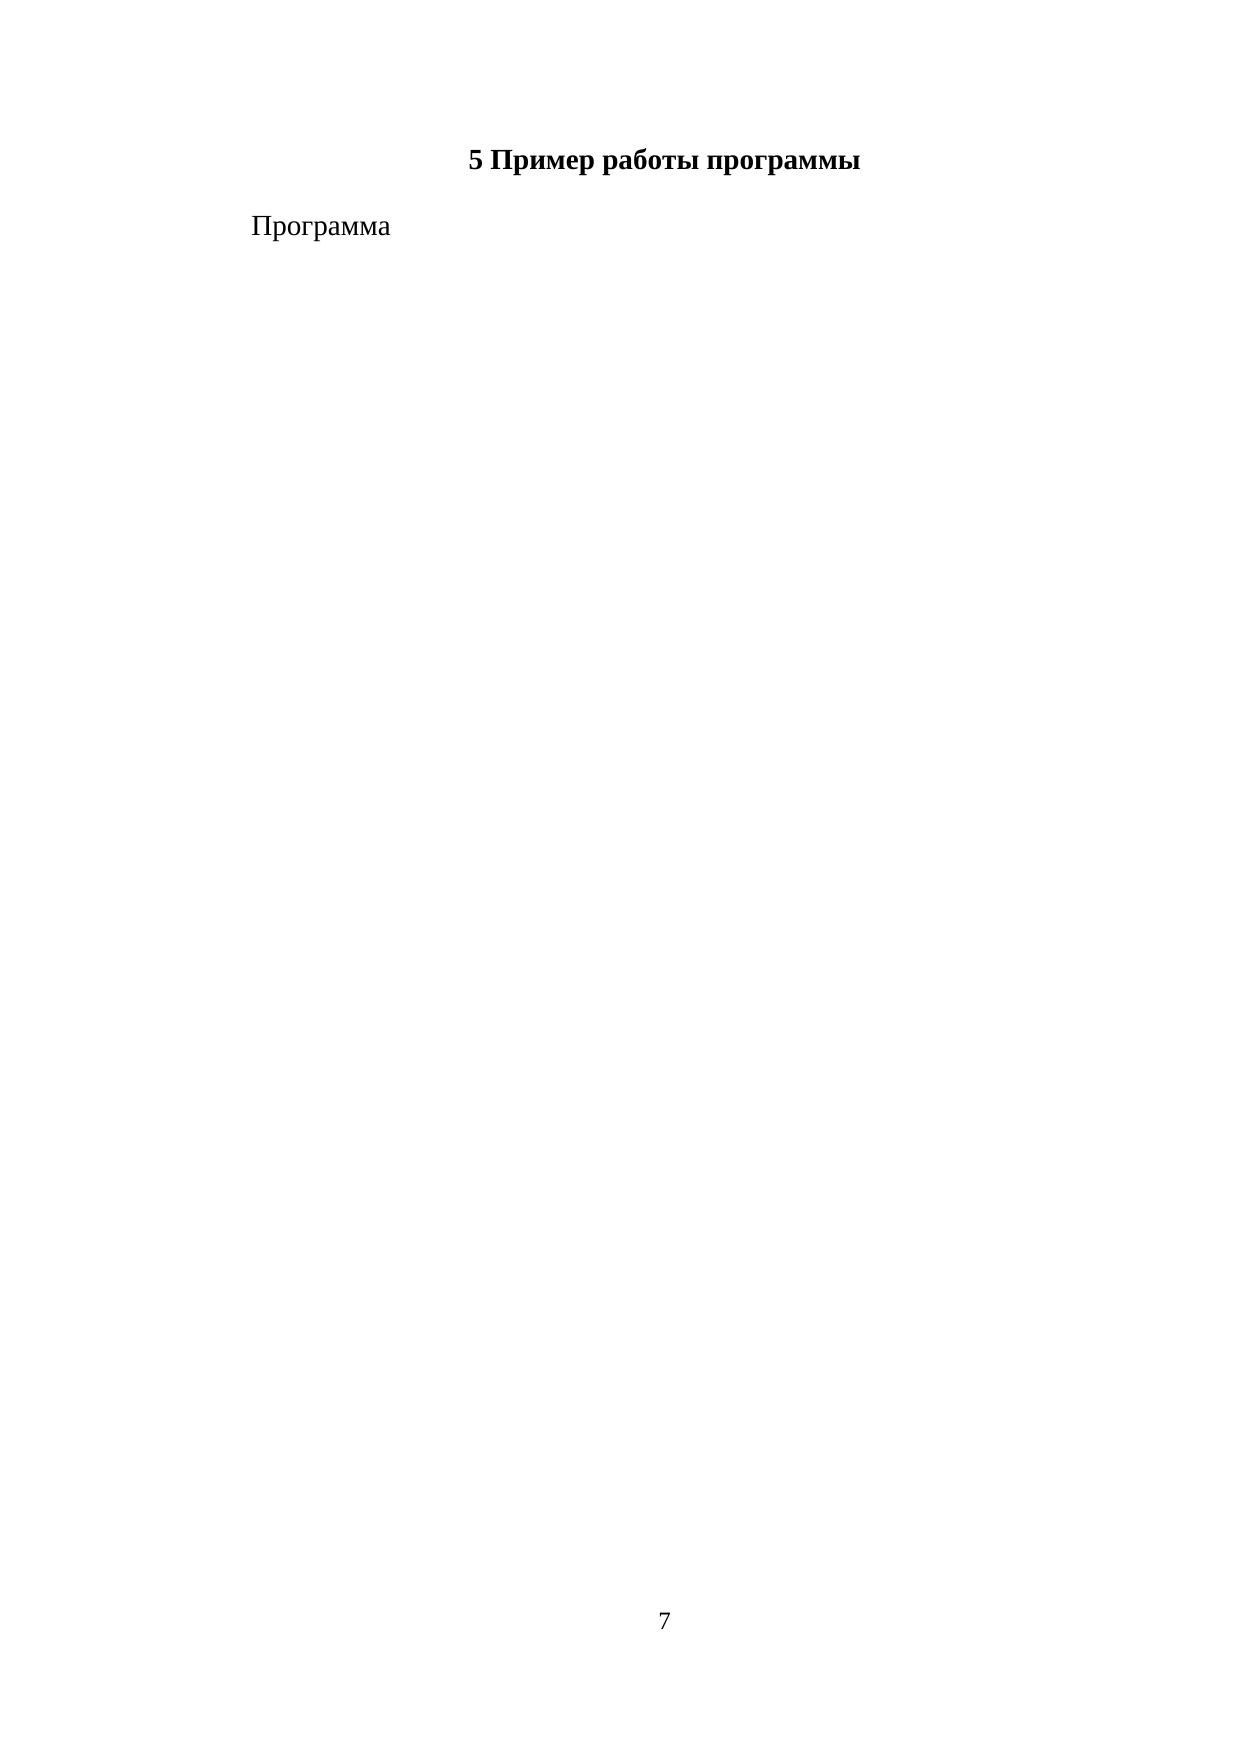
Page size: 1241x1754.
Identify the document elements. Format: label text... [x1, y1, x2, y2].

subtitle 5 Пример работы программы [177, 142, 1152, 175]
text Программа [177, 208, 1152, 241]
